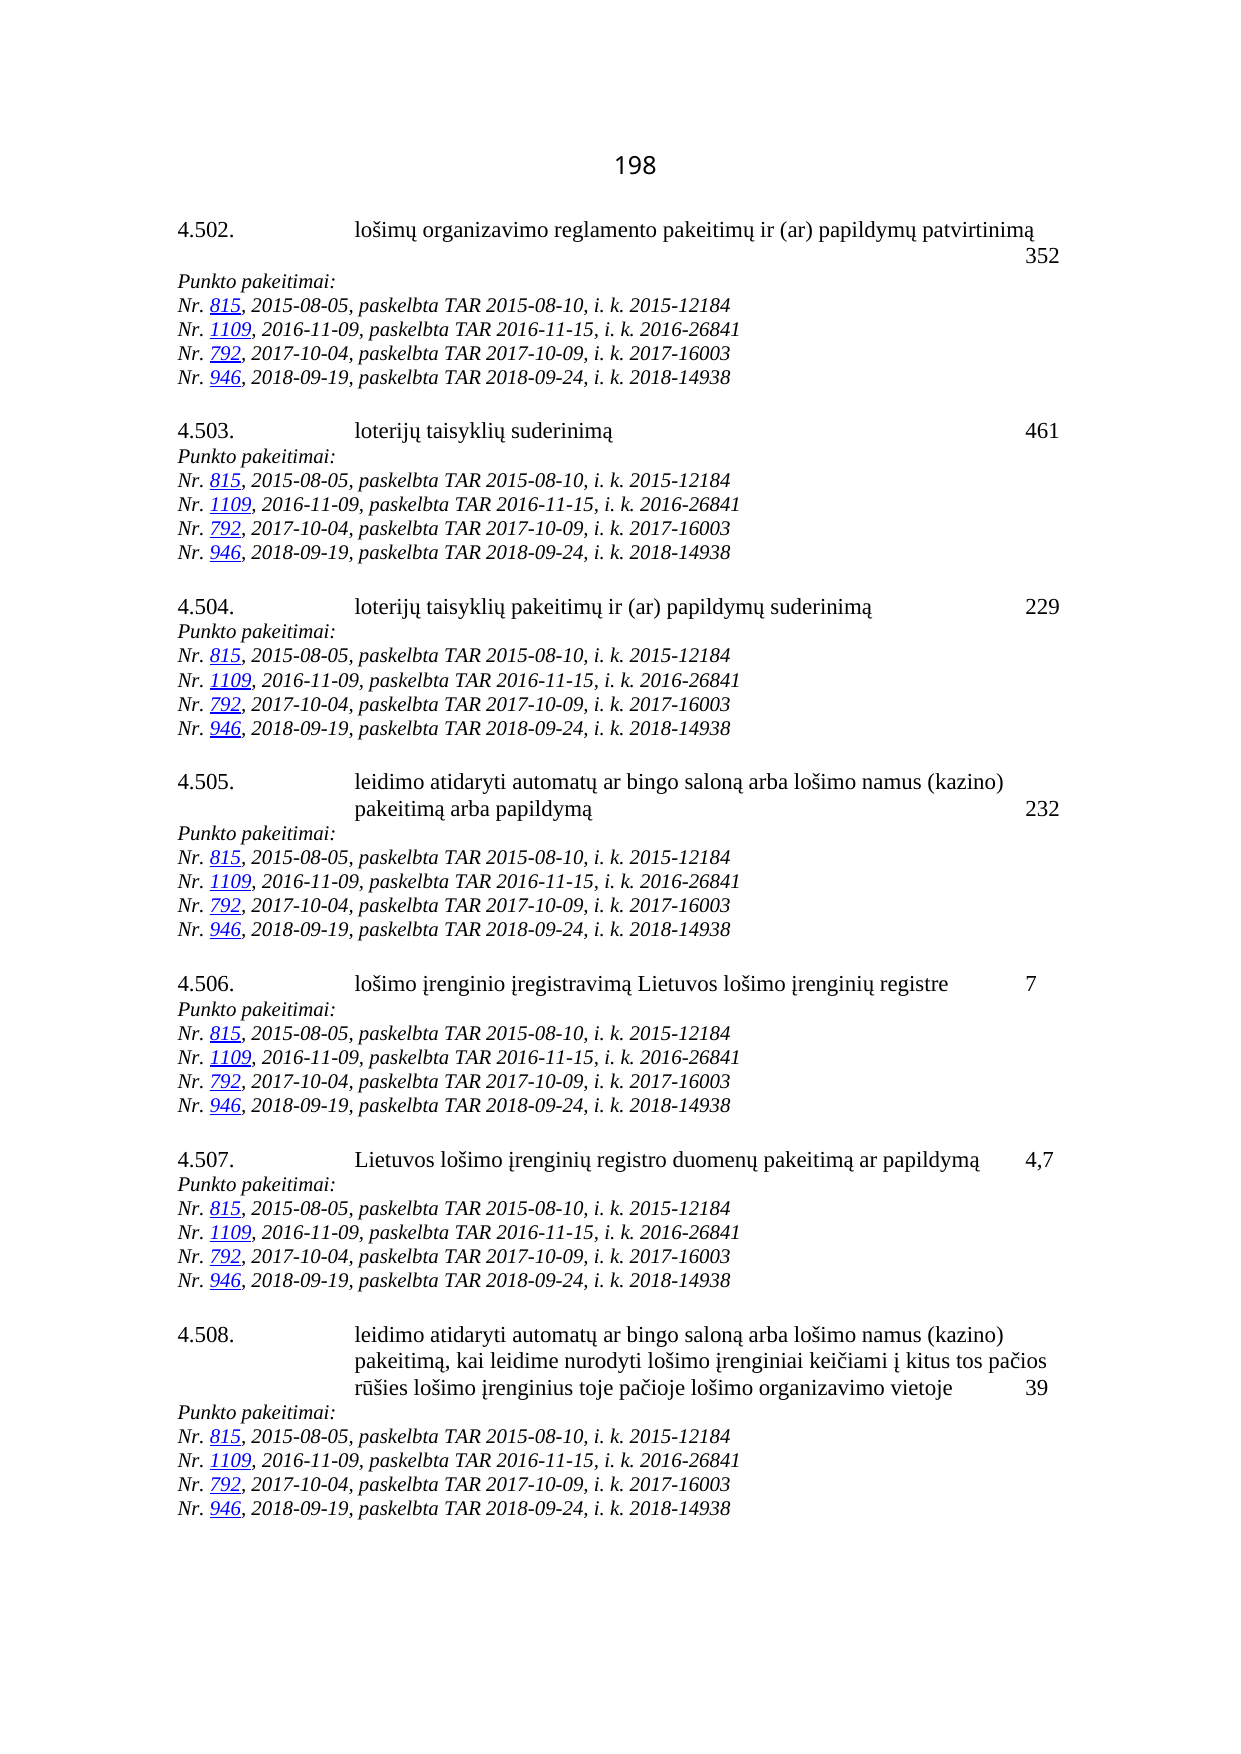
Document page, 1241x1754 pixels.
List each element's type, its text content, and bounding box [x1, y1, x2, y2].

text Nr. 1109, 2016-11-09, paskelbta TAR 2016-11-15, i. k. 2016-26841 [177, 667, 1093, 692]
text Nr. 946, 2018-09-19, paskelbta TAR 2018-09-24, i. k. 2018-14938 [177, 716, 1093, 740]
text Nr. 815, 2015-08-05, paskelbta TAR 2015-08-10, i. k. 2015-12184 [177, 1196, 1093, 1220]
text Punkto pakeitimai: [177, 619, 1093, 643]
text Nr. 1109, 2016-11-09, paskelbta TAR 2016-11-15, i. k. 2016-26841 [177, 317, 1093, 341]
text Nr. 946, 2018-09-19, paskelbta TAR 2018-09-24, i. k. 2018-14938 [177, 917, 1093, 941]
text Nr. 792, 2017-10-04, paskelbta TAR 2017-10-09, i. k. 2017-16003 [177, 1069, 1093, 1093]
text Nr. 1109, 2016-11-09, paskelbta TAR 2016-11-15, i. k. 2016-26841 [177, 492, 1093, 516]
text Nr. 1109, 2016-11-09, paskelbta TAR 2016-11-15, i. k. 2016-26841 [177, 1220, 1093, 1244]
text 4.503. loterijų taisyklių suderinimą 461 [177, 418, 1093, 444]
text Nr. 1109, 2016-11-09, paskelbta TAR 2016-11-15, i. k. 2016-26841 [177, 869, 1093, 893]
text Nr. 792, 2017-10-04, paskelbta TAR 2017-10-09, i. k. 2017-16003 [177, 1472, 1093, 1496]
text 4.504. loterijų taisyklių pakeitimų ir (ar) papildymų suderinimą 229 [177, 593, 1093, 619]
text Punkto pakeitimai: [177, 1400, 1093, 1424]
text Nr. 792, 2017-10-04, paskelbta TAR 2017-10-09, i. k. 2017-16003 [177, 1244, 1093, 1268]
text Nr. 815, 2015-08-05, paskelbta TAR 2015-08-10, i. k. 2015-12184 [177, 1021, 1093, 1045]
text Nr. 792, 2017-10-04, paskelbta TAR 2017-10-09, i. k. 2017-16003 [177, 516, 1093, 540]
text 4.502. lošimų organizavimo reglamento pakeitimų ir (ar) papildymų patvirtinimą 352 [177, 216, 1093, 268]
text Punkto pakeitimai: [177, 268, 1093, 293]
text Punkto pakeitimai: [177, 1172, 1093, 1196]
text Nr. 815, 2015-08-05, paskelbta TAR 2015-08-10, i. k. 2015-12184 [177, 1424, 1093, 1448]
text Nr. 815, 2015-08-05, paskelbta TAR 2015-08-10, i. k. 2015-12184 [177, 845, 1093, 869]
text Punkto pakeitimai: [177, 821, 1093, 845]
text Punkto pakeitimai: [177, 997, 1093, 1021]
text 4.505. leidimo atidaryti automatų ar bingo saloną arba lošimo namus (kazino) pakeitimą arba papildymą 232 [177, 768, 1093, 821]
text Nr. 815, 2015-08-05, paskelbta TAR 2015-08-10, i. k. 2015-12184 [177, 468, 1093, 492]
text Nr. 946, 2018-09-19, paskelbta TAR 2018-09-24, i. k. 2018-14938 [177, 365, 1093, 389]
text Nr. 1109, 2016-11-09, paskelbta TAR 2016-11-15, i. k. 2016-26841 [177, 1045, 1093, 1069]
text Nr. 815, 2015-08-05, paskelbta TAR 2015-08-10, i. k. 2015-12184 [177, 293, 1093, 317]
text Nr. 946, 2018-09-19, paskelbta TAR 2018-09-24, i. k. 2018-14938 [177, 1496, 1093, 1520]
text Nr. 792, 2017-10-04, paskelbta TAR 2017-10-09, i. k. 2017-16003 [177, 341, 1093, 365]
text Nr. 815, 2015-08-05, paskelbta TAR 2015-08-10, i. k. 2015-12184 [177, 643, 1093, 667]
text 4.507. Lietuvos lošimo įrenginių registro duomenų pakeitimą ar papildymą 4,7 [177, 1146, 1093, 1172]
text Punkto pakeitimai: [177, 444, 1093, 468]
text Nr. 1109, 2016-11-09, paskelbta TAR 2016-11-15, i. k. 2016-26841 [177, 1448, 1093, 1472]
text Nr. 946, 2018-09-19, paskelbta TAR 2018-09-24, i. k. 2018-14938 [177, 540, 1093, 564]
text Nr. 792, 2017-10-04, paskelbta TAR 2017-10-09, i. k. 2017-16003 [177, 692, 1093, 716]
text Nr. 946, 2018-09-19, paskelbta TAR 2018-09-24, i. k. 2018-14938 [177, 1093, 1093, 1117]
text 4.508. leidimo atidaryti automatų ar bingo saloną arba lošimo namus (kazino) pakeitimą, kai leidime nurodyti lošimo įrenginiai keičiami į kitus tos pačios rūšies lošimo įrenginius toje pačioje lošimo organizavimo vietoje 39 [177, 1321, 1093, 1400]
text Nr. 946, 2018-09-19, paskelbta TAR 2018-09-24, i. k. 2018-14938 [177, 1268, 1093, 1292]
text 4.506. lošimo įrenginio įregistravimą Lietuvos lošimo įrenginių registre 7 [177, 970, 1093, 997]
text Nr. 792, 2017-10-04, paskelbta TAR 2017-10-09, i. k. 2017-16003 [177, 893, 1093, 917]
